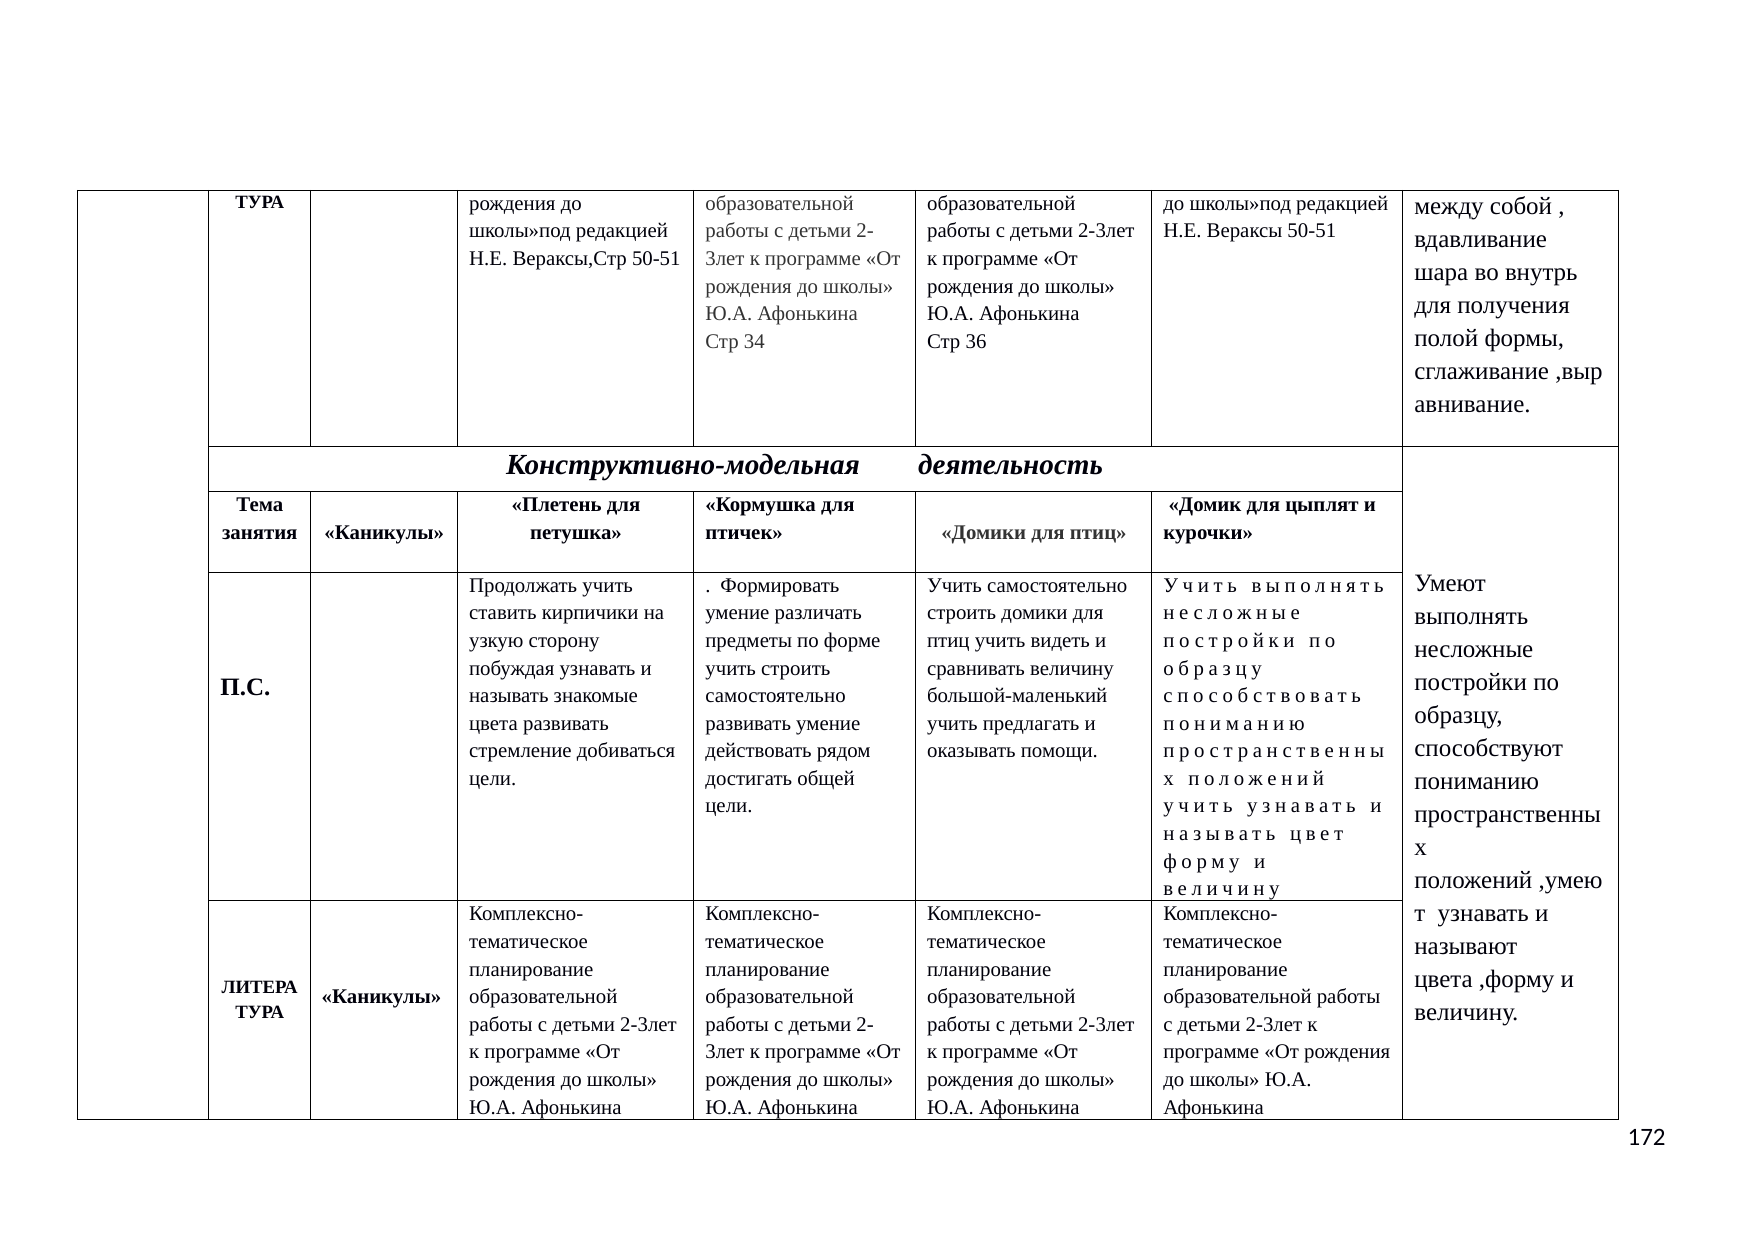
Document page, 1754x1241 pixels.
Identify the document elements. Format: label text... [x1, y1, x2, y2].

table_cell образовательной работы с детьми 2-3лет к программе «От рождения до школы» Ю.А. Афонькина Стр 34 [694, 191, 915, 446]
table_cell [311, 191, 457, 446]
table_cell образовательной работы с детьми 2-3лет к программе «От рождения до школы» Ю.А. Афонькина Стр 36 [916, 191, 1151, 446]
table_cell «Домик для цыплят и курочки» [1152, 492, 1402, 572]
table_cell [78, 191, 208, 1119]
table_cell [311, 573, 457, 900]
table_cell ТУРА [209, 191, 310, 446]
table_cell «Плетень для петушка» [458, 492, 693, 572]
table_cell Учить самостоятельно строить домики для птиц учить видеть и сравнивать величину большой-маленький учить предлагать и оказывать помощи. [916, 573, 1151, 900]
table_cell Комплексно-тематическое планирование образовательной работы с детьми 2-3лет к программе «От рождения до школы» Ю.А. Афонькина [458, 901, 693, 1119]
table_cell «Домики для птиц» [916, 492, 1151, 572]
table_cell ЛИТЕРАТУРА [209, 901, 310, 1119]
table_cell Конструктивно-модельная деятельность [209, 447, 1402, 491]
table_cell Учить выполнять несложные постройки по образцу способствовать пониманию пространственных положений учить узнавать и называть цвет форму и величину [1152, 573, 1402, 900]
table_cell «Кормушка для птичек» [694, 492, 915, 572]
table_cell Продолжать учить ставить кирпичики на узкую сторону побуждая узнавать и называть знакомые цвета развивать стремление добиваться цели. [458, 573, 693, 900]
table_cell . Формировать умение различать предметы по форме учить строить самостоятельно развивать умение действовать рядом достигать общей цели. [694, 573, 915, 900]
table_cell Умеют выполнять несложные постройки по образцу, способствуют пониманию пространственных положений ,умеют узнавать и называют цвета ,форму и величину. [1403, 447, 1618, 1119]
table_cell Комплексно-тематическое планирование образовательной работы с детьми 2-3лет к программе «От рождения до школы» Ю.А. Афонькина [916, 901, 1151, 1119]
table_cell рождения до школы»под редакцией Н.Е. Вераксы,Стр 50-51 [458, 191, 693, 446]
table_cell «Каникулы» [311, 901, 457, 1119]
table_cell между собой , вдавливание шара во внутрь для получения полой формы, сглаживание ,выравнивание. [1403, 191, 1618, 446]
table_cell Тема занятия [209, 492, 310, 572]
table_cell Комплексно-тематическое планирование образовательной работы с детьми 2-3лет к программе «От рождения до школы» Ю.А. Афонькина [694, 901, 915, 1119]
table_cell «Каникулы» [311, 492, 457, 572]
table_cell до школы»под редакцией Н.Е. Вераксы 50-51 [1152, 191, 1402, 446]
table_cell П.С. [209, 573, 310, 900]
table_cell Комплексно-тематическое планирование образовательной работы с детьми 2-3лет к программе «От рождения до школы» Ю.А. Афонькина [1152, 901, 1402, 1119]
